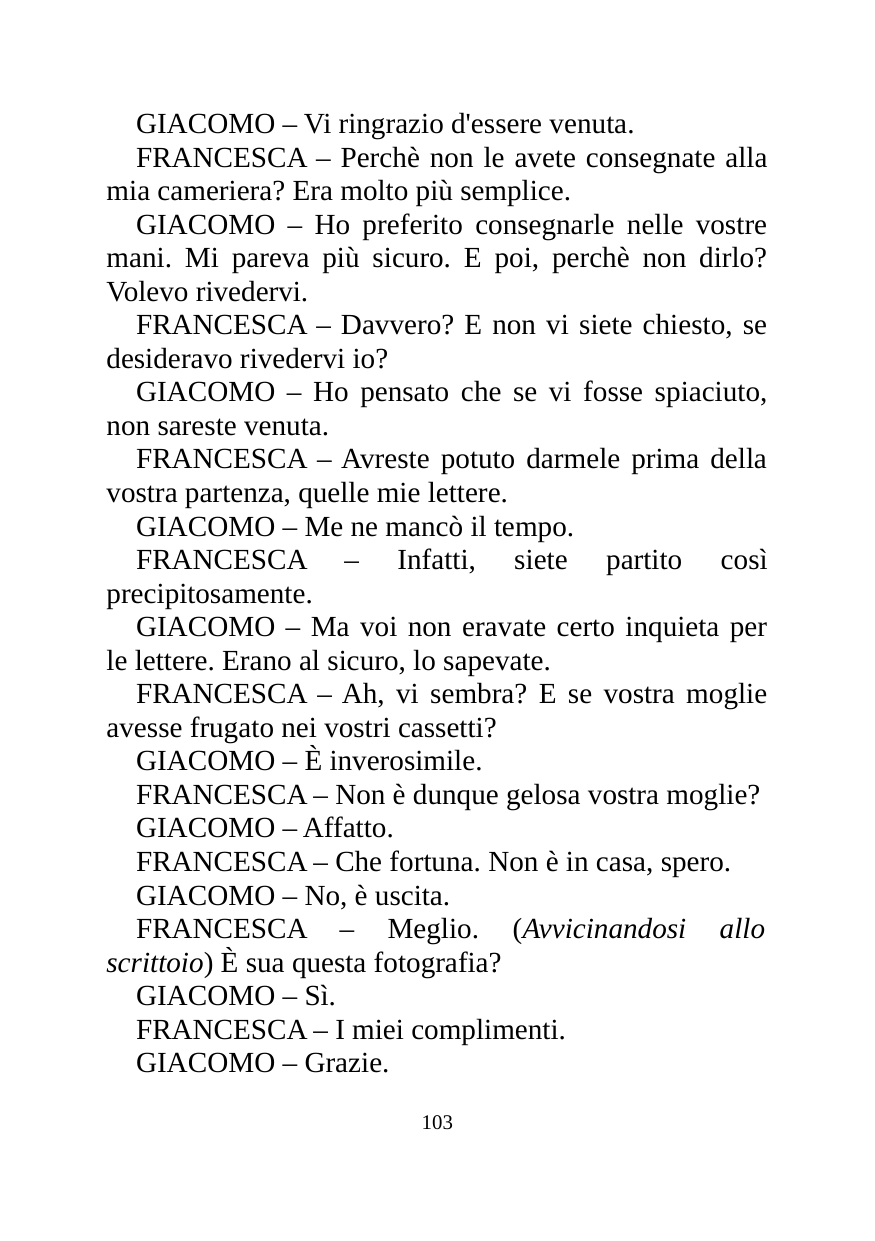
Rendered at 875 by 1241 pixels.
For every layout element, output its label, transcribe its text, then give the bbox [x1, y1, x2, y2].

text GIACOMO – No, è uscita. [106, 878, 768, 911]
text FRANCESCA – I miei complimenti. [106, 1012, 768, 1045]
text GIACOMO – Ma voi non eravate certo inquieta per le lettere. Erano al sicuro, lo sapevate. [106, 609, 768, 676]
text GIACOMO – È inverosimile. [106, 743, 768, 777]
text FRANCESCA – Che fortuna. Non è in casa, spero. [106, 844, 768, 878]
text FRANCESCA – Perchè non le avete consegnate alla mia cameriera? Era molto più semplice. [106, 140, 768, 207]
text GIACOMO – Grazie. [106, 1045, 768, 1079]
text FRANCESCA – Non è dunque gelosa vostra moglie? [106, 777, 768, 811]
text FRANCESCA – Ah, vi sembra? E se vostra moglie avesse frugato nei vostri cassetti? [106, 676, 768, 743]
text GIACOMO – Me ne mancò il tempo. [106, 509, 768, 542]
text FRANCESCA – Infatti, siete partito così precipitosamente. [106, 542, 768, 609]
text FRANCESCA – Davvero? E non vi siete chiesto, se desideravo rivedervi io? [106, 307, 768, 374]
text GIACOMO – Affatto. [106, 811, 768, 844]
text GIACOMO – Ho preferito consegnarle nelle vostre mani. Mi pareva più sicuro. E poi, perchè non dirlo? Volevo rivedervi. [106, 207, 768, 307]
text GIACOMO – Ho pensato che se vi fosse spiaciuto, non sareste venuta. [106, 374, 768, 442]
text FRANCESCA – Meglio. (Avvicinandosi allo scrittoio) È sua questa fotografia? [106, 911, 768, 978]
text GIACOMO – Vi ringrazio d'essere venuta. [106, 106, 768, 140]
text GIACOMO – Sì. [106, 978, 768, 1012]
text FRANCESCA – Avreste potuto darmele prima della vostra partenza, quelle mie lettere. [106, 442, 768, 509]
